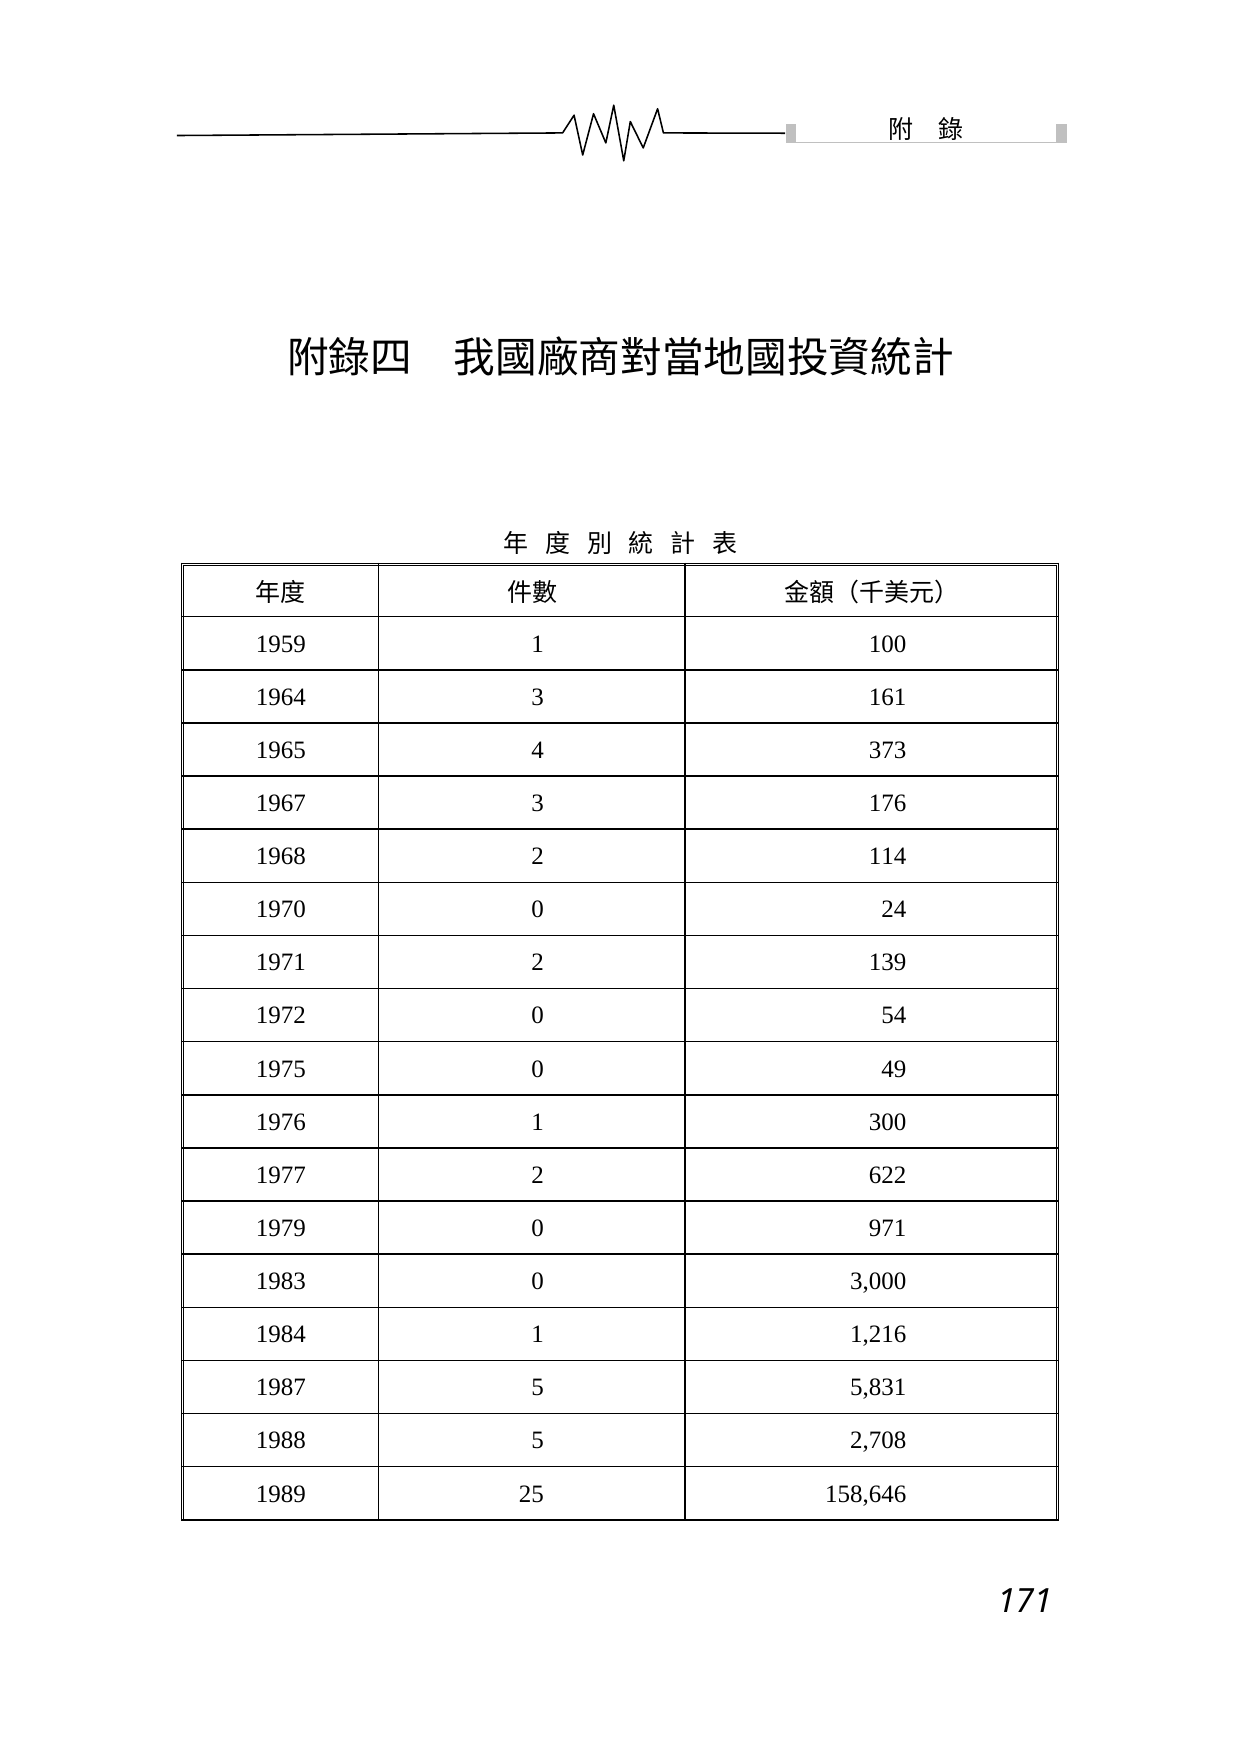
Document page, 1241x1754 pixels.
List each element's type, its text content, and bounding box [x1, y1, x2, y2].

table_cell 1967 [184, 777, 378, 828]
table_cell 3 [379, 671, 684, 722]
table_cell 1989 [184, 1467, 378, 1519]
table_cell 5 [379, 1361, 684, 1413]
table_cell 0 [379, 883, 684, 934]
table_cell 1 [379, 1096, 684, 1147]
table_cell 24 [686, 883, 1056, 934]
text 附錄四 我國廠商對當地國投資統計 [183, 313, 1058, 375]
table_cell 1 [379, 617, 684, 669]
table_cell 114 [686, 830, 1056, 881]
table_cell 622 [686, 1149, 1056, 1200]
table_cell 100 [686, 617, 1056, 669]
table_header 金額（千美元） [686, 566, 1056, 616]
table_cell 1,216 [686, 1308, 1056, 1359]
table_header 件數 [379, 566, 684, 616]
table_cell 2 [379, 1149, 684, 1200]
text 年度別統計表 [183, 500, 1058, 563]
table_cell 1959 [184, 617, 378, 669]
table_cell 161 [686, 671, 1056, 722]
table_cell 1965 [184, 724, 378, 775]
table_cell 1988 [184, 1414, 378, 1466]
table_cell 3 [379, 777, 684, 828]
table_cell 2 [379, 830, 684, 881]
table_cell 49 [686, 1042, 1056, 1094]
table_cell 1972 [184, 989, 378, 1041]
table_cell 1 [379, 1308, 684, 1359]
table_cell 1987 [184, 1361, 378, 1413]
table_cell 158,646 [686, 1467, 1056, 1519]
table_cell 1983 [184, 1255, 378, 1306]
table_cell 0 [379, 1255, 684, 1306]
table_cell 971 [686, 1202, 1056, 1253]
table_cell 0 [379, 989, 684, 1041]
table_cell 2,708 [686, 1414, 1056, 1466]
table_cell 300 [686, 1096, 1056, 1147]
table_cell 4 [379, 724, 684, 775]
table_cell 0 [379, 1202, 684, 1253]
table_cell 176 [686, 777, 1056, 828]
table_cell 1975 [184, 1042, 378, 1094]
table_cell 139 [686, 936, 1056, 988]
table_cell 1976 [184, 1096, 378, 1147]
table_cell 1970 [184, 883, 378, 934]
table_cell 1984 [184, 1308, 378, 1359]
table_cell 1977 [184, 1149, 378, 1200]
table_header 年度 [184, 566, 378, 616]
table_cell 3,000 [686, 1255, 1056, 1306]
table_cell 1964 [184, 671, 378, 722]
table_cell 1971 [184, 936, 378, 988]
table_cell 25 [379, 1467, 684, 1519]
table_cell 0 [379, 1042, 684, 1094]
table_cell 5,831 [686, 1361, 1056, 1413]
table_cell 373 [686, 724, 1056, 775]
table_cell 2 [379, 936, 684, 988]
table_cell 1968 [184, 830, 378, 881]
table_cell 54 [686, 989, 1056, 1041]
table_cell 1979 [184, 1202, 378, 1253]
table_cell 5 [379, 1414, 684, 1466]
